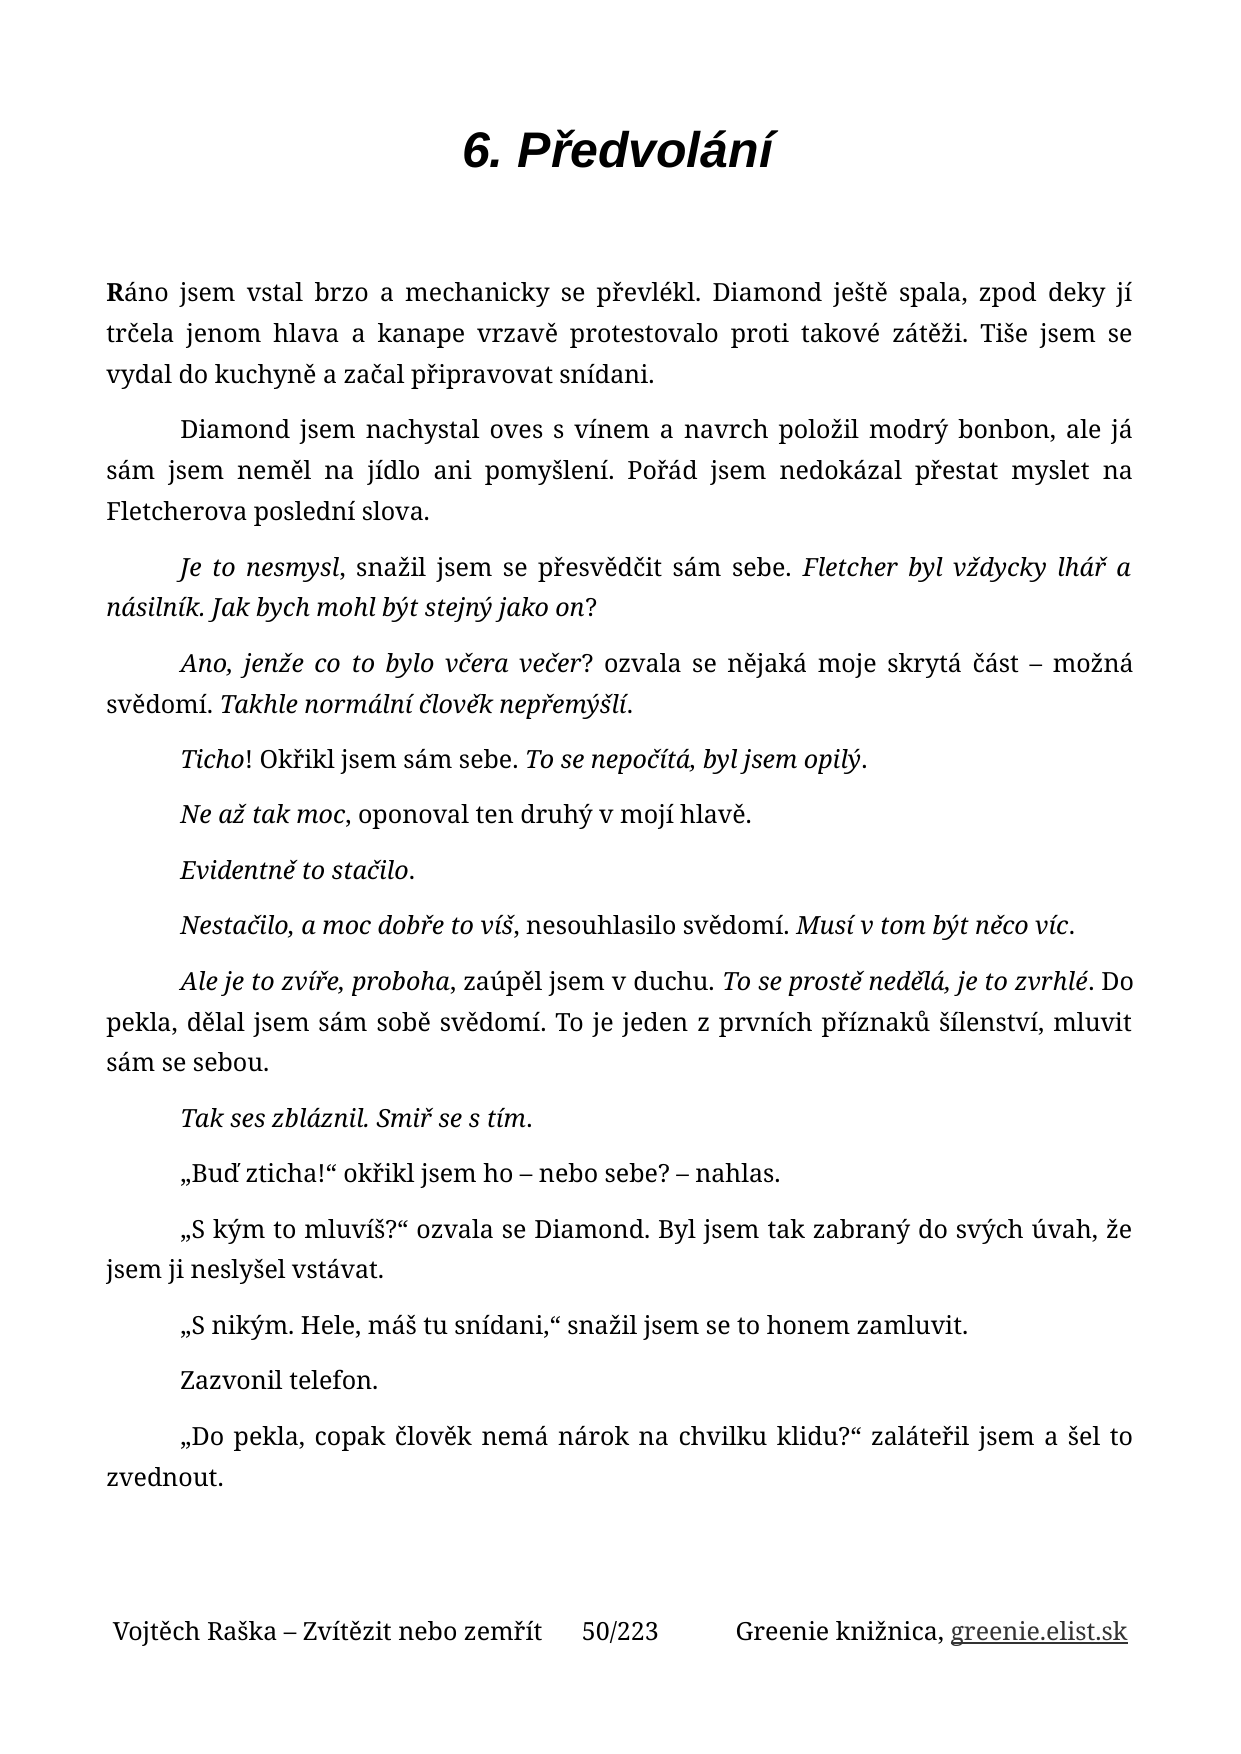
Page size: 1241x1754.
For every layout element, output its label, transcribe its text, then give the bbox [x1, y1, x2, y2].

text Nestačilo, a moc dobře to víš, nesouhlasilo svědomí. Musí v tom být něco víc. [106, 908, 1134, 942]
text „S nikým. Hele, máš tu snídani,“ snažil jsem se to honem zamluvit. [106, 1307, 1134, 1342]
text Diamond jsem nachystal oves s vínem a navrch položil modrý bonbon, ale já sám jsem neměl na jídlo ani pomyšlení. Pořád jsem nedokázal přestat myslet na Fletcherova poslední slova. [106, 412, 1134, 528]
text Evidentně to stačilo. [106, 852, 1134, 887]
text Zazvonil telefon. [106, 1363, 1134, 1397]
text „Buď zticha!“ okřikl jsem ho – nebo sebe? – nahlas. [106, 1156, 1134, 1190]
text Je to nesmysl, snažil jsem se přesvědčit sám sebe. Fletcher byl vždycky lhář a násilník. Jak bych mohl být stejný jako on? [106, 549, 1134, 624]
text Ráno jsem vstal brzo a mechanicky se převlékl. Diamond ještě spala, zpod deky jí trčela jenom hlava a kanape vrzavě protestovalo proti takové zátěži. Tiše jsem se vydal do kuchyně a začal připravovat snídani. [106, 275, 1134, 391]
subtitle 6. Předvolání [106, 121, 1134, 178]
text „S kým to mluvíš?“ ozvala se Diamond. Byl jsem tak zabraný do svých úvah, že jsem ji neslyšel vstávat. [106, 1211, 1134, 1286]
text Ne až tak moc, oponoval ten druhý v mojí hlavě. [106, 797, 1134, 831]
text „Do pekla, copak člověk nemá nárok na chvilku klidu?“ zaláteřil jsem a šel to zvednout. [106, 1418, 1134, 1493]
text Tak ses zbláznil. Smiř se s tím. [106, 1100, 1134, 1134]
text Ale je to zvíře, proboha, zaúpěl jsem v duchu. To se prostě nedělá, je to zvrhlé. Do pekla, dělal jsem sám sobě svědomí. To je jeden z prvních příznaků šílenství, mluvit sám se sebou. [106, 963, 1134, 1079]
text Ano, jenže co to bylo včera večer? ozvala se nějaká moje skrytá část – možná svědomí. Takhle normální člověk nepřemýšlí. [106, 645, 1134, 720]
text Ticho! Okřikl jsem sám sebe. To se nepočítá, byl jsem opilý. [106, 742, 1134, 776]
